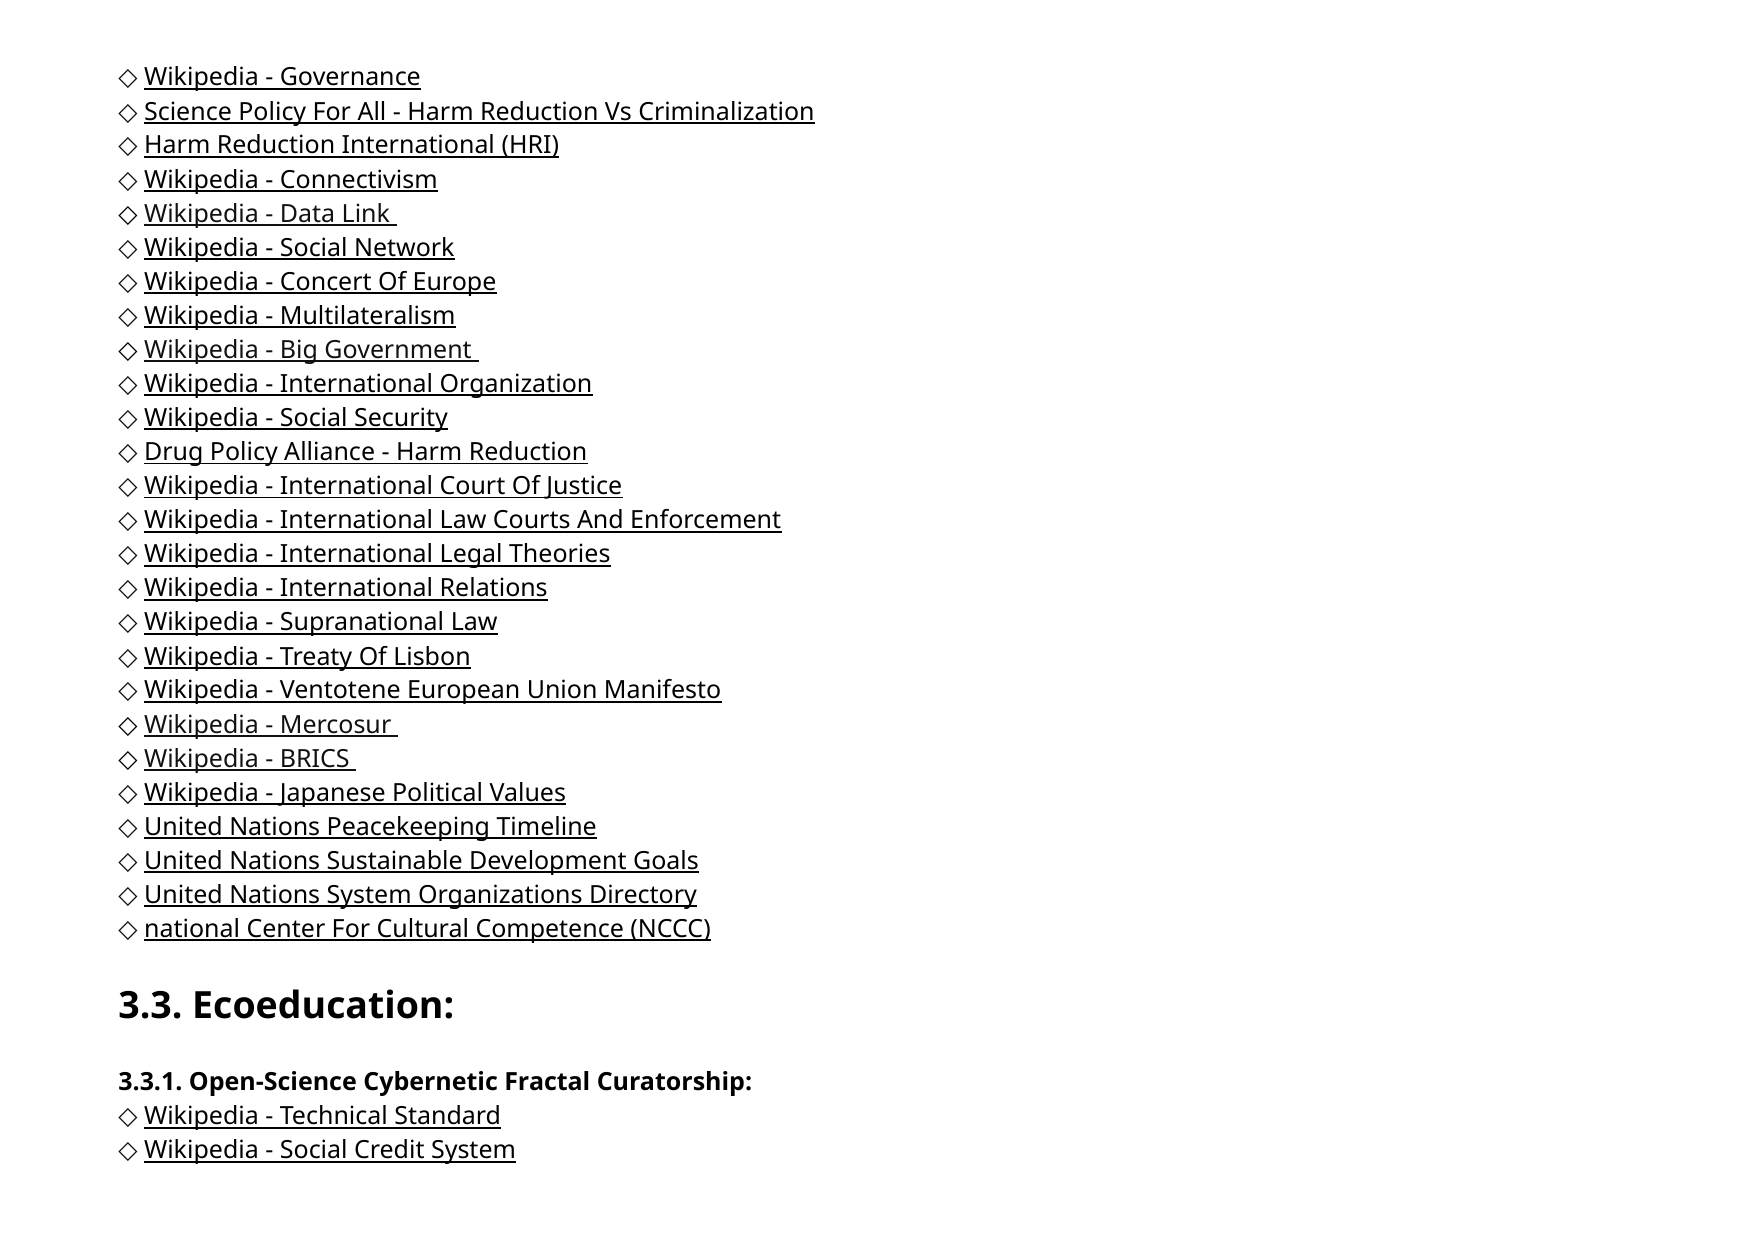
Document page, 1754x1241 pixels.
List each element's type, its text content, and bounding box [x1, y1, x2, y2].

text ◇ Wikipedia - Social Credit System [118, 1132, 1695, 1166]
text ◇ Wikipedia - Big Government [118, 332, 1695, 366]
text ◇ Wikipedia - Data Link [118, 195, 1695, 229]
text ◇ United Nations Peacekeeping Timeline [118, 808, 1695, 842]
text ◇ Drug Policy Alliance - Harm Reduction [118, 434, 1695, 468]
text ◇ national Center For Cultural Competence (NCCC) [118, 911, 1695, 945]
text ◇ Wikipedia - Concert Of Europe [118, 263, 1695, 297]
text ◇ Wikipedia - Supranational Law [118, 604, 1695, 638]
text ◇ Wikipedia - International Legal Theories [118, 536, 1695, 570]
text ◇ Wikipedia - International Relations [118, 570, 1695, 604]
text ◇ Wikipedia - Governance [118, 59, 1695, 93]
text ◇ Wikipedia - International Law Courts And Enforcement [118, 502, 1695, 536]
text ◇ Harm Reduction International (HRI) [118, 127, 1695, 161]
text ◇ Wikipedia - Social Security [118, 400, 1695, 434]
text 3.3. Ecoeducation: [118, 979, 1695, 1030]
text ◇ United Nations Sustainable Development Goals [118, 842, 1695, 877]
text ◇ Wikipedia - Ventotene European Union Manifesto [118, 672, 1695, 706]
text 3.3.1. Open-Science Cybernetic Fractal Curatorship: [118, 1064, 1695, 1098]
text ◇ Wikipedia - Multilateralism [118, 297, 1695, 332]
text ◇ Wikipedia - Japanese Political Values [118, 774, 1695, 808]
text ◇ Wikipedia - BRICS [118, 740, 1695, 774]
text ◇ United Nations System Organizations Directory [118, 877, 1695, 911]
text ◇ Science Policy For All - Harm Reduction Vs Criminalization [118, 93, 1695, 127]
text ◇ Wikipedia - Technical Standard [118, 1098, 1695, 1132]
text ◇ Wikipedia - Mercosur [118, 706, 1695, 740]
text ◇ Wikipedia - International Organization [118, 366, 1695, 400]
text ◇ Wikipedia - Treaty Of Lisbon [118, 638, 1695, 672]
text ◇ Wikipedia - Social Network [118, 229, 1695, 263]
text ◇ Wikipedia - International Court Of Justice [118, 468, 1695, 502]
text ◇ Wikipedia - Connectivism [118, 161, 1695, 195]
